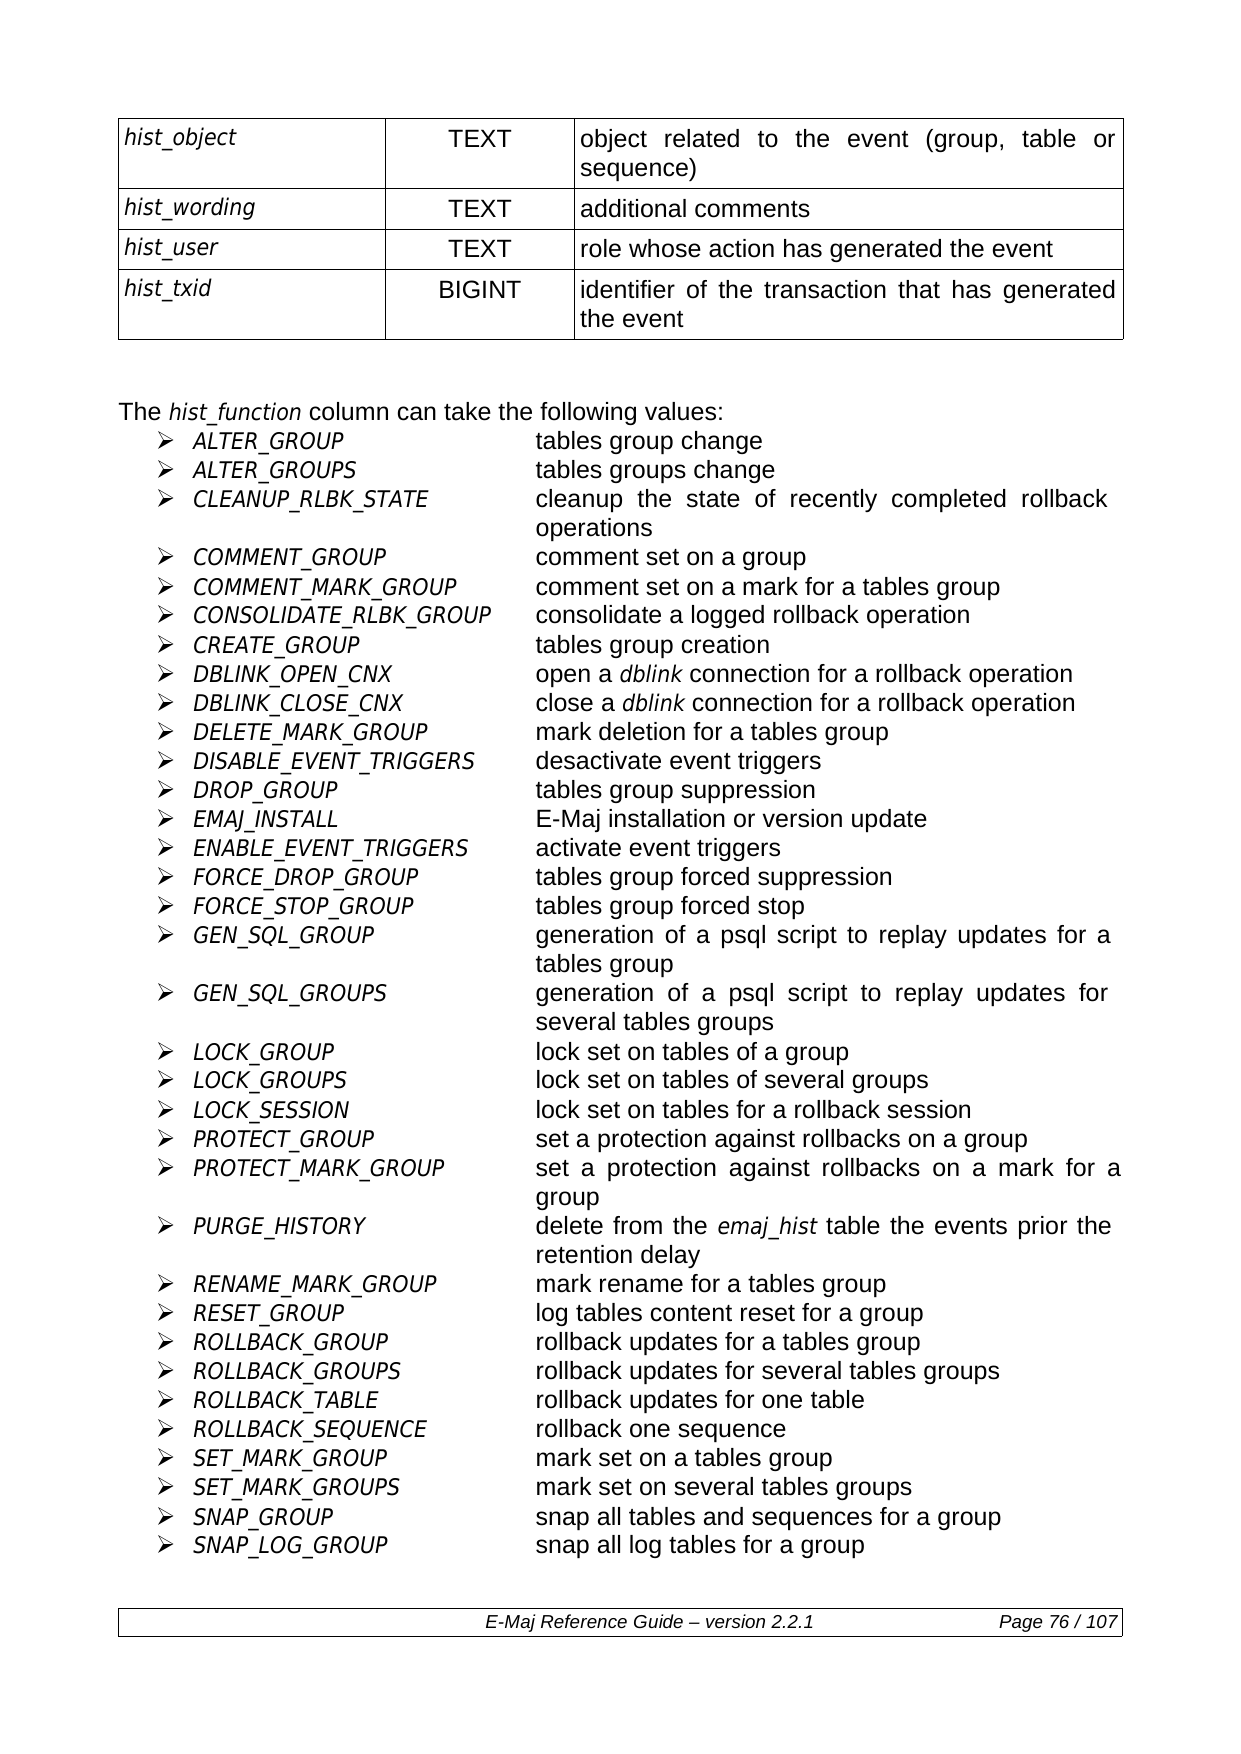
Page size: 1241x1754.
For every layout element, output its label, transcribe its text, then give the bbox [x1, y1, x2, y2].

list SET_MARK_GROUPS mark set on several tables groups [156, 1472, 1122, 1501]
list FORCE_DROP_GROUP tables group forced suppression [156, 862, 1122, 891]
list RESET_GROUP log tables content reset for a group [156, 1298, 1122, 1327]
table_cell role whose action has generated the event [575, 230, 1123, 269]
table_cell object related to the event (group, table or sequence) [575, 119, 1123, 188]
list PROTECT_MARK_GROUP set a protection against rollbacks on a mark for a group [156, 1153, 1122, 1211]
list ENABLE_EVENT_TRIGGERS activate event triggers [156, 833, 1122, 862]
list ALTER_GROUPS tables groups change [156, 455, 1122, 484]
table_cell hist_txid [119, 270, 385, 339]
list LOCK_GROUPS lock set on tables of several groups [156, 1065, 1122, 1094]
table_cell identifier of the transaction that has generated the event [575, 270, 1123, 339]
table_cell TEXT [386, 189, 574, 228]
list CONSOLIDATE_RLBK_GROUP consolidate a logged rollback operation [156, 600, 1122, 629]
table_cell BIGINT [386, 270, 574, 339]
table_cell hist_object [119, 119, 385, 188]
list RENAME_MARK_GROUP mark rename for a tables group [156, 1269, 1122, 1298]
list LOCK_GROUP lock set on tables of a group [156, 1036, 1122, 1065]
table_cell TEXT [386, 119, 574, 188]
list LOCK_SESSION lock set on tables for a rollback session [156, 1094, 1122, 1123]
table_cell TEXT [386, 230, 574, 269]
list ROLLBACK_GROUPS rollback updates for several tables groups [156, 1356, 1122, 1385]
list GEN_SQL_GROUP generation of a psql script to replay updates for a tables group [156, 920, 1122, 978]
table_cell hist_user [119, 230, 385, 269]
table_cell hist_wording [119, 189, 385, 228]
list CLEANUP_RLBK_STATE cleanup the state of recently completed rollback operations [156, 484, 1122, 542]
list ALTER_GROUP tables group change [156, 426, 1122, 455]
list PROTECT_GROUP set a protection against rollbacks on a group [156, 1123, 1122, 1153]
list SNAP_LOG_GROUP snap all log tables for a group [156, 1530, 1122, 1559]
list EMAJ_INSTALL E-Maj installation or version update [156, 804, 1122, 833]
list PURGE_HISTORY delete from the emaj_hist table the events prior the retention delay [156, 1211, 1122, 1269]
list DROP_GROUP tables group suppression [156, 775, 1122, 804]
list ROLLBACK_GROUP rollback updates for a tables group [156, 1327, 1122, 1356]
list FORCE_STOP_GROUP tables group forced stop [156, 891, 1122, 920]
list CREATE_GROUP tables group creation [156, 629, 1122, 658]
list ROLLBACK_TABLE rollback updates for one table [156, 1385, 1122, 1414]
list DBLINK_CLOSE_CNX close a dblink connection for a rollback operation [156, 688, 1122, 717]
list SET_MARK_GROUP mark set on a tables group [156, 1443, 1122, 1472]
table_cell additional comments [575, 189, 1123, 228]
list COMMENT_MARK_GROUP comment set on a mark for a tables group [156, 571, 1122, 600]
list ROLLBACK_SEQUENCE rollback one sequence [156, 1414, 1122, 1443]
list COMMENT_GROUP comment set on a group [156, 542, 1122, 571]
list DELETE_MARK_GROUP mark deletion for a tables group [156, 717, 1122, 746]
list DISABLE_EVENT_TRIGGERS desactivate event triggers [156, 746, 1122, 775]
list DBLINK_OPEN_CNX open a dblink connection for a rollback operation [156, 658, 1122, 688]
text The hist_function column can take the following values: [118, 397, 1122, 426]
list SNAP_GROUP snap all tables and sequences for a group [156, 1501, 1122, 1530]
list GEN_SQL_GROUPS generation of a psql script to replay updates for several tables groups [156, 978, 1122, 1036]
